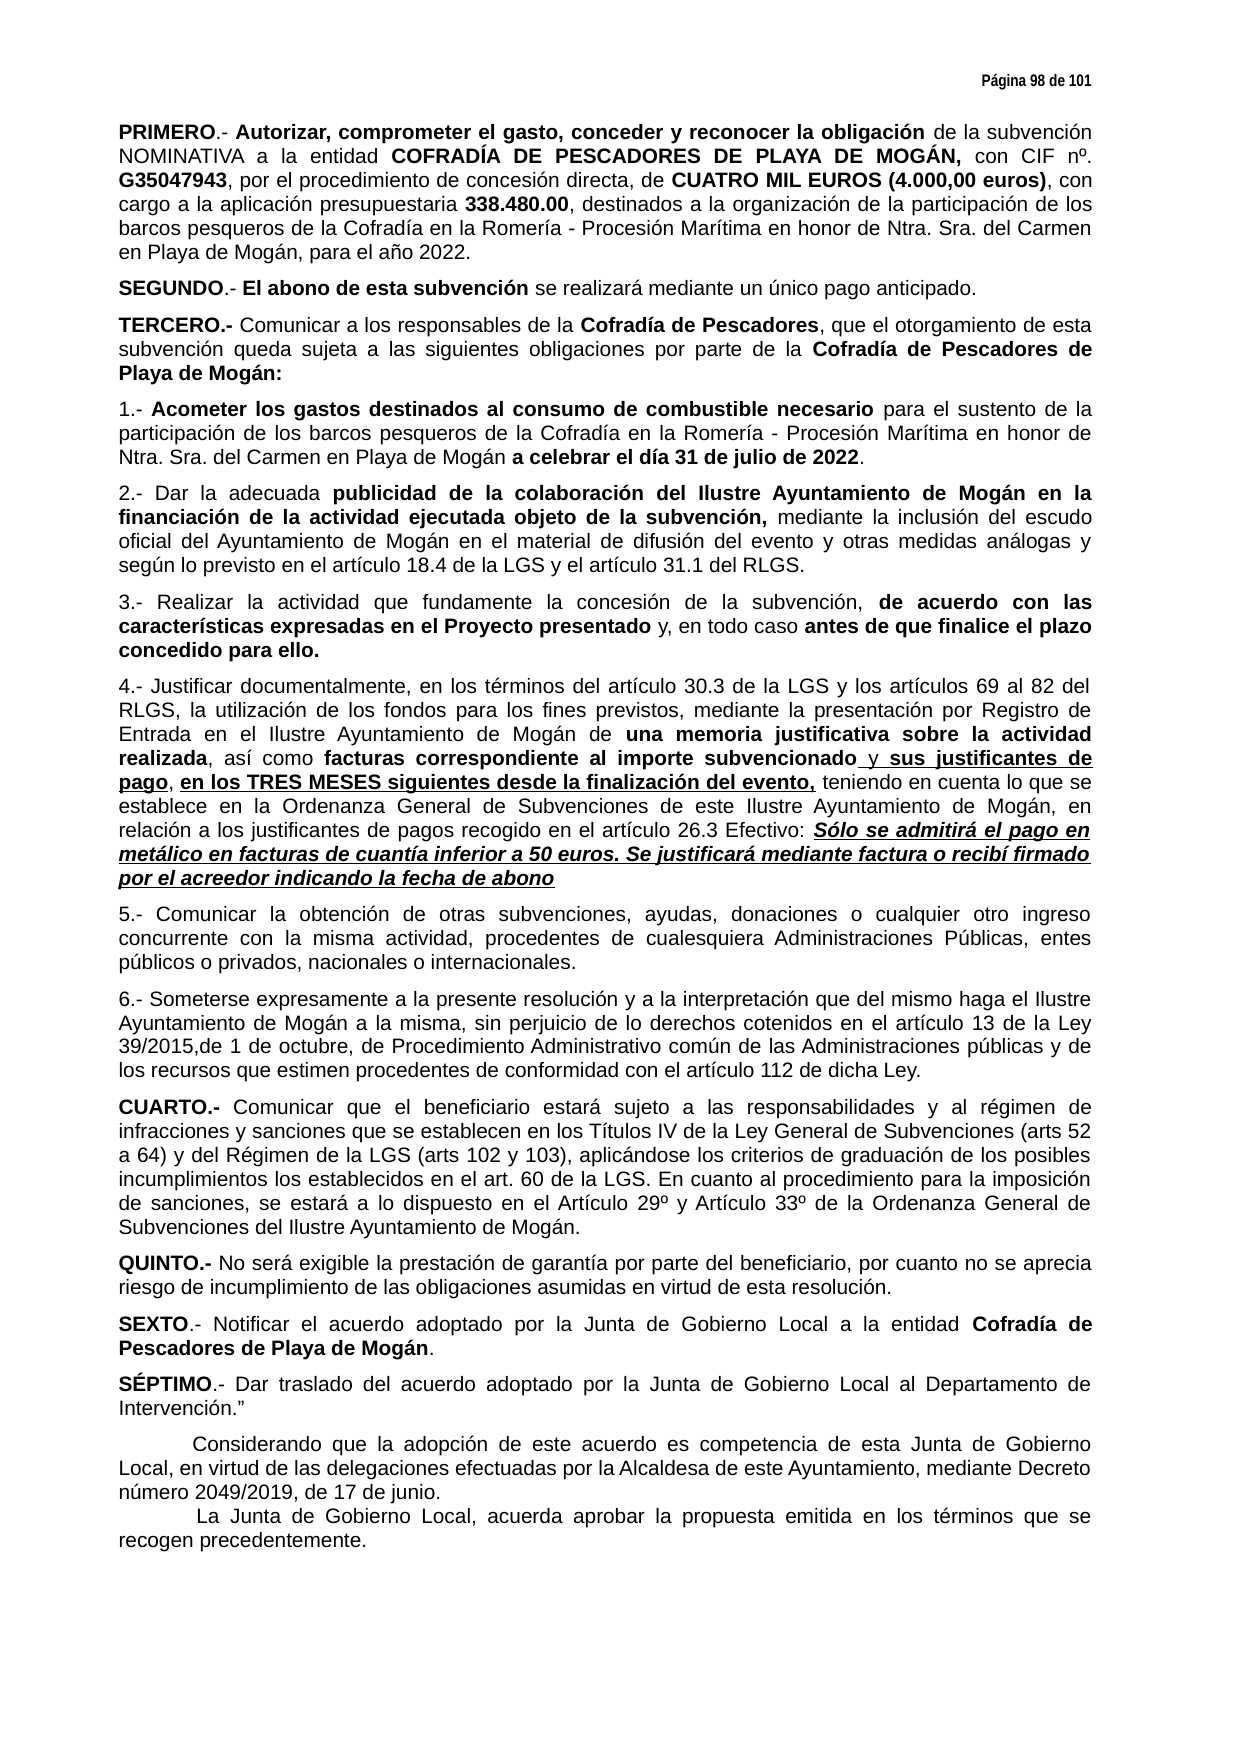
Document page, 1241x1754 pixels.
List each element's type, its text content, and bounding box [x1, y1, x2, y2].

text SÉPTIMO.- Dar traslado del acuerdo adoptado por la Junta de Gobierno Local al Departamento de Intervención.” [118, 1372, 1092, 1420]
text La Junta de Gobierno Local, acuerda aprobar la propuesta emitida en los términos que se recogen precedentemente. [118, 1504, 1092, 1552]
text 3.- Realizar la actividad que fundamente la concesión de la subvención, de acuerdo con las características expresadas en el Proyecto presentado y, en todo caso antes de que finalice el plazo concedido para ello. [118, 589, 1092, 661]
text 5.- Comunicar la obtención de otras subvenciones, ayudas, donaciones o cualquier otro ingreso concurrente con la misma actividad, procedentes de cualesquiera Administraciones Públicas, entes públicos o privados, nacionales o internacionales. [118, 902, 1092, 974]
text 4.- Justificar documentalmente, en los términos del artículo 30.3 de la LGS y los artículos 69 al 82 del RLGS, la utilización de los fondos para los fines previstos, mediante la presentación por Registro de Entrada en el Ilustre Ayuntamiento de Mogán de una memoria justificativa sobre la actividad realizada, así como facturas correspondiente al importe subvencionado y sus justificantes de pago, en los TRES MESES siguientes desde la finalización del evento, teniendo en cuenta lo que se establece en la Ordenanza General de Subvenciones de este Ilustre Ayuntamiento de Mogán, en relación a los justificantes de pagos recogido en el artículo 26.3 Efectivo: Sólo se admitirá el pago en metálico en facturas de cuantía inferior a 50 euros. Se justificará mediante factura o recibí firmado por el acreedor indicando la fecha de abono [118, 674, 1092, 889]
text 2.- Dar la adecuada publicidad de la colaboración del Ilustre Ayuntamiento de Mogán en la financiación de la actividad ejecutada objeto de la subvención, mediante la inclusión del escudo oficial del Ayuntamiento de Mogán en el material de difusión del evento y otras medidas análogas y según lo previsto en el artículo 18.4 de la LGS y el artículo 31.1 del RLGS. [118, 481, 1092, 577]
text QUINTO.- No será exigible la prestación de garantía por parte del beneficiario, por cuanto no se aprecia riesgo de incumplimiento de las obligaciones asumidas en virtud de esta resolución. [118, 1251, 1092, 1299]
text SEXTO.- Notificar el acuerdo adoptado por la Junta de Gobierno Local a la entidad Cofradía de Pescadores de Playa de Mogán. [118, 1311, 1092, 1359]
text PRIMERO.- Autorizar, comprometer el gasto, conceder y reconocer la obligación de la subvención NOMINATIVA a la entidad COFRADÍA DE PESCADORES DE PLAYA DE MOGÁN, con CIF nº. G35047943, por el procedimiento de concesión directa, de CUATRO MIL EUROS (4.000,00 euros), con cargo a la aplicación presupuestaria 338.480.00, destinados a la organización de la participación de los barcos pesqueros de la Cofradía en la Romería - Procesión Marítima en honor de Ntra. Sra. del Carmen en Playa de Mogán, para el año 2022. [118, 120, 1092, 263]
text 6.- Someterse expresamente a la presente resolución y a la interpretación que del mismo haga el Ilustre Ayuntamiento de Mogán a la misma, sin perjuicio de lo derechos cotenidos en el artículo 13 de la Ley 39/2015,de 1 de octubre, de Procedimiento Administrativo común de las Administraciones públicas y de los recursos que estimen procedentes de conformidad con el artículo 112 de dicha Ley. [118, 986, 1092, 1082]
text 1.- Acometer los gastos destinados al consumo de combustible necesario para el sustento de la participación de los barcos pesqueros de la Cofradía en la Romería - Procesión Marítima en honor de Ntra. Sra. del Carmen en Playa de Mogán a celebrar el día 31 de julio de 2022. [118, 397, 1092, 469]
text SEGUNDO.- El abono de esta subvención se realizará mediante un único pago anticipado. [118, 276, 1092, 300]
text CUARTO.- Comunicar que el beneficiario estará sujeto a las responsabilidades y al régimen de infracciones y sanciones que se establecen en los Títulos IV de la Ley General de Subvenciones (arts 52 a 64) y del Régimen de la LGS (arts 102 y 103), aplicándose los criterios de graduación de los posibles incumplimientos los establecidos en el art. 60 de la LGS. En cuanto al procedimiento para la imposición de sanciones, se estará a lo dispuesto en el Artículo 29º y Artículo 33º de la Ordenanza General de Subvenciones del Ilustre Ayuntamiento de Mogán. [118, 1095, 1092, 1238]
text Considerando que la adopción de este acuerdo es competencia de esta Junta de Gobierno Local, en virtud de las delegaciones efectuadas por la Alcaldesa de este Ayuntamiento, mediante Decreto número 2049/2019, de 17 de junio. [118, 1432, 1092, 1504]
text TERCERO.- Comunicar a los responsables de la Cofradía de Pescadores, que el otorgamiento de esta subvención queda sujeta a las siguientes obligaciones por parte de la Cofradía de Pescadores de Playa de Mogán: [118, 312, 1092, 384]
